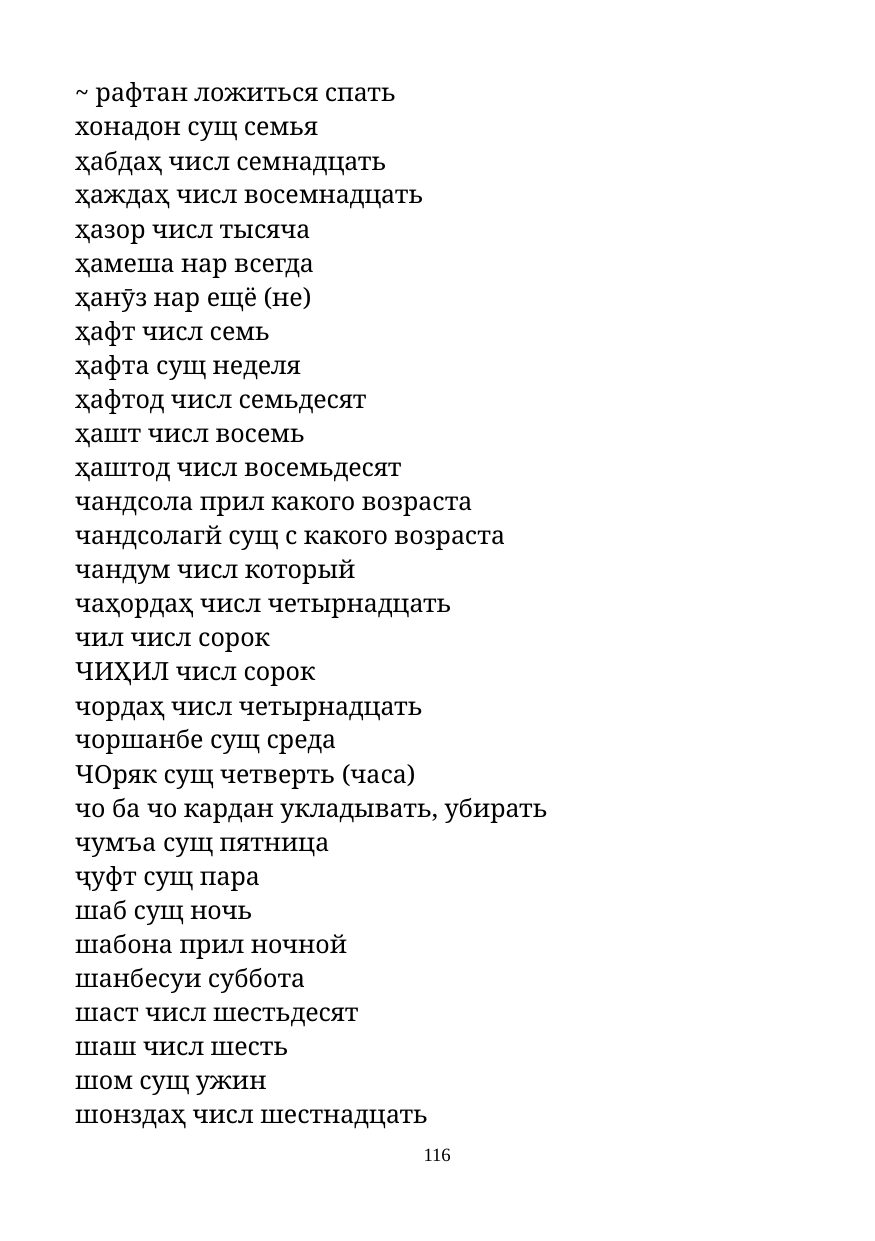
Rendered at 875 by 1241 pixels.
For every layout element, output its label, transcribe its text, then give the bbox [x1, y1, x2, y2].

text ҳафт числ семь [75, 313, 799, 347]
text шабона прил ночной [75, 927, 799, 961]
text шанбесуи суббота [75, 961, 799, 995]
text шаст числ шестьдесят [75, 995, 799, 1029]
text ҳафтод числ семьдесят [75, 382, 799, 416]
text ЧОряк сущ четверть (часа) [75, 756, 799, 790]
text чил числ сорок [75, 620, 799, 654]
text шом сущ ужин [75, 1063, 799, 1097]
text чаҳордаҳ числ четырнадцать [75, 586, 799, 620]
text ҳабдаҳ числ семнадцать [75, 143, 799, 177]
text чо ба чо кардан укладывать, убирать [75, 790, 799, 824]
text ҳаждаҳ числ восемнадцать [75, 177, 799, 211]
text ҳазор числ тысяча [75, 211, 799, 245]
text ~ рафтан ложиться спать [75, 75, 799, 109]
text шонздаҳ числ шестнадцать [75, 1097, 799, 1131]
text чандсола прил какого возраста [75, 484, 799, 518]
text ҳаштод числ восемьдесят [75, 450, 799, 484]
text ҳашт числ восемь [75, 416, 799, 450]
text чоршанбе сущ среда [75, 722, 799, 756]
text чандсолагй сущ с какого возраста [75, 518, 799, 552]
text чандум числ который [75, 552, 799, 586]
text чордаҳ числ четырнадцать [75, 688, 799, 722]
text шаб сущ ночь [75, 892, 799, 927]
text чумъа сущ пятница [75, 824, 799, 858]
text ҳафта сущ неделя [75, 347, 799, 382]
text ҳамеша нар всегда [75, 245, 799, 279]
text хонадон сущ семья [75, 109, 799, 143]
text ЧИҲИЛ числ сорок [75, 654, 799, 688]
text шаш числ шесть [75, 1029, 799, 1063]
text ҳанӯз нар ещё (не) [75, 279, 799, 313]
text ҷуфт сущ пара [75, 858, 799, 892]
